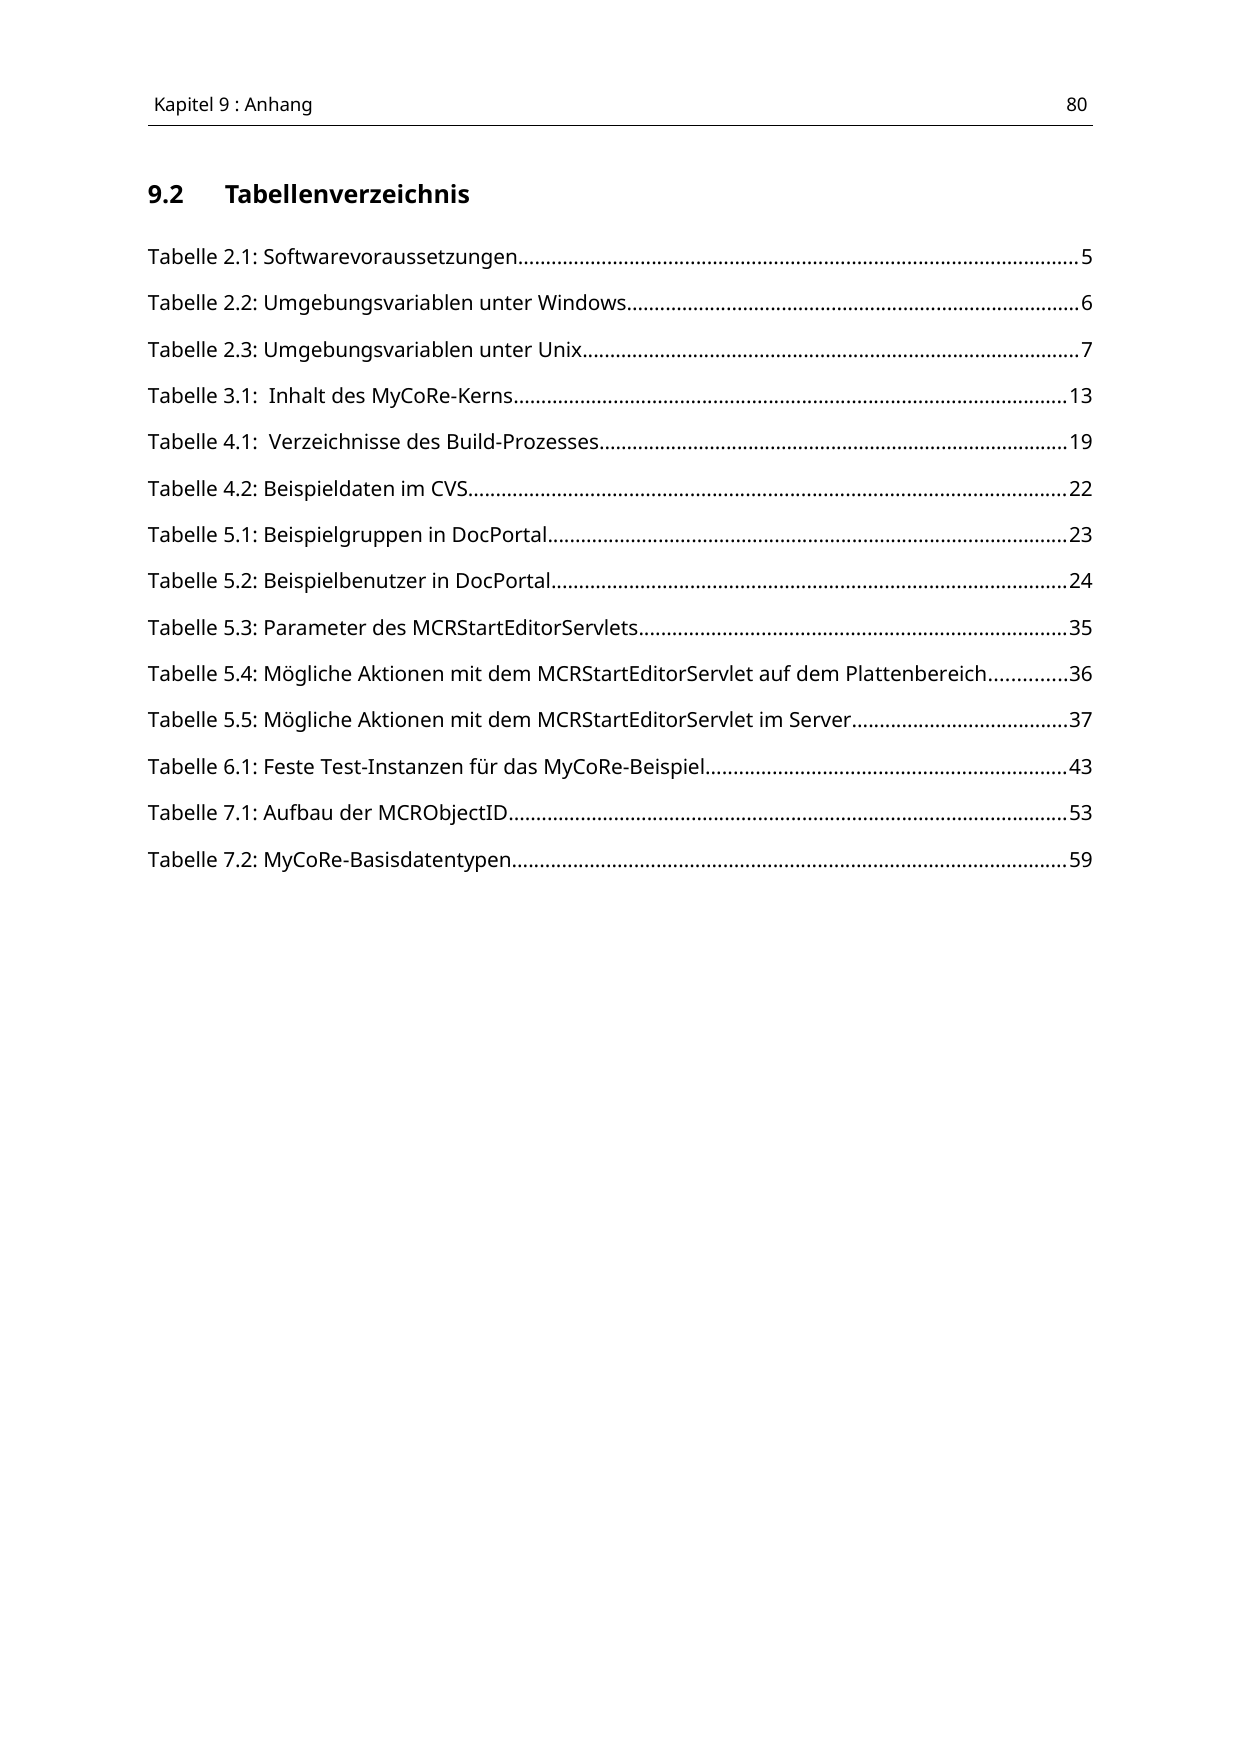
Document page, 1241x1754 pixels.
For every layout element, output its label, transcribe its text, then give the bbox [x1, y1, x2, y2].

text Tabelle 5.4: Mögliche Aktionen mit dem MCRStartEditorServlet auf dem Plattenbereich 36 [148, 659, 1092, 687]
subtitle Tabellenverzeichnis [148, 177, 1092, 211]
text Tabelle 4.1: Verzeichnisse des Build-Prozesses 19 [148, 427, 1092, 456]
text Tabelle 6.1: Feste Test-Instanzen für das MyCoRe-Beispiel 43 [148, 752, 1092, 780]
text Tabelle 5.5: Mögliche Aktionen mit dem MCRStartEditorServlet im Server 37 [148, 706, 1092, 734]
text Tabelle 7.1: Aufbau der MCRObjectID 53 [148, 798, 1092, 827]
text Tabelle 4.2: Beispieldaten im CVS 22 [148, 474, 1092, 502]
text Tabelle 7.2: MyCoRe-Basisdatentypen 59 [148, 845, 1092, 873]
text Tabelle 2.2: Umgebungsvariablen unter Windows 6 [148, 288, 1092, 317]
text Tabelle 5.2: Beispielbenutzer in DocPortal 24 [148, 567, 1092, 595]
text Tabelle 5.1: Beispielgruppen in DocPortal 23 [148, 520, 1092, 548]
text Tabelle 3.1: Inhalt des MyCoRe-Kerns 13 [148, 381, 1092, 409]
text Tabelle 2.1: Softwarevoraussetzungen 5 [148, 242, 1092, 270]
text Tabelle 2.3: Umgebungsvariablen unter Unix 7 [148, 335, 1092, 363]
text Tabelle 5.3: Parameter des MCRStartEditorServlets 35 [148, 613, 1092, 641]
